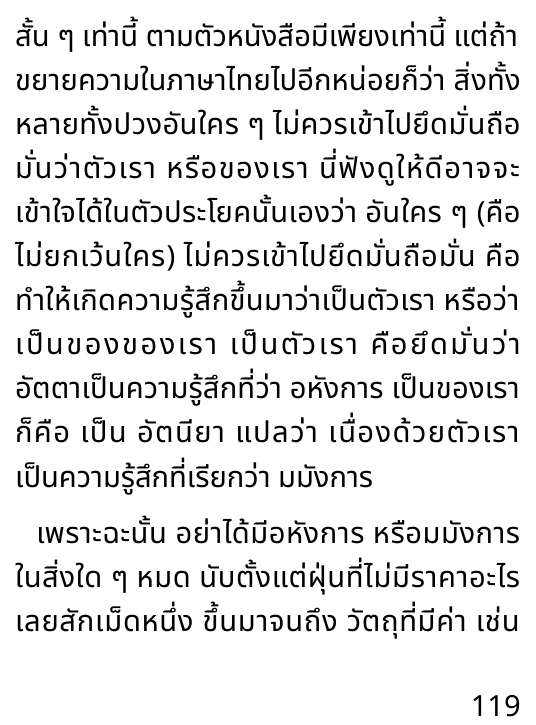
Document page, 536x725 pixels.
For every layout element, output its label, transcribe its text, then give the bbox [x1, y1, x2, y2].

text สั้น ๆ เท่านี้ ตามตัวหนังสือมีเพียงเท่านี้ แต่ถ้าขยายความในภาษาไทยไปอีกหน่อยก็ว่า สิ่งทั้งหลายทั้งปวงอันใคร ๆ ไม่ควรเข้าไปยึดมั่นถือมั่นว่าตัวเรา หรือของเรา นี่ฟังดูให้ดีอาจจะเข้าใจได้ในตัวประโยคนั้นเองว่า อันใคร ๆ (คือไม่ยกเว้นใคร) ไม่ควรเข้าไปยึดมั่นถือมั่น คือทำให้เกิดความรู้สึกขึ้นมาว่าเป็นตัวเรา หรือว่าเป็นของของเรา เป็นตัวเรา คือยึดมั่นว่า อัตตาเป็นความรู้สึกที่ว่า อหังการ เป็นของเรา ก็คือ เป็น อัตนียา แปลว่า เนื่องด้วยตัวเรา เป็นความรู้สึกที่เรียกว่า มมังการ [15, 15, 521, 500]
text เพราะฉะนั้น อย่าได้มีอหังการ หรือมมังการ ในสิ่งใด ๆ หมด นับตั้งแต่ฝุ่นที่ไม่มีราคาอะไรเลยสักเม็ดหนึ่ง ขึ้นมาจนถึง วัตถุที่มีค่า เช่น [15, 513, 521, 645]
